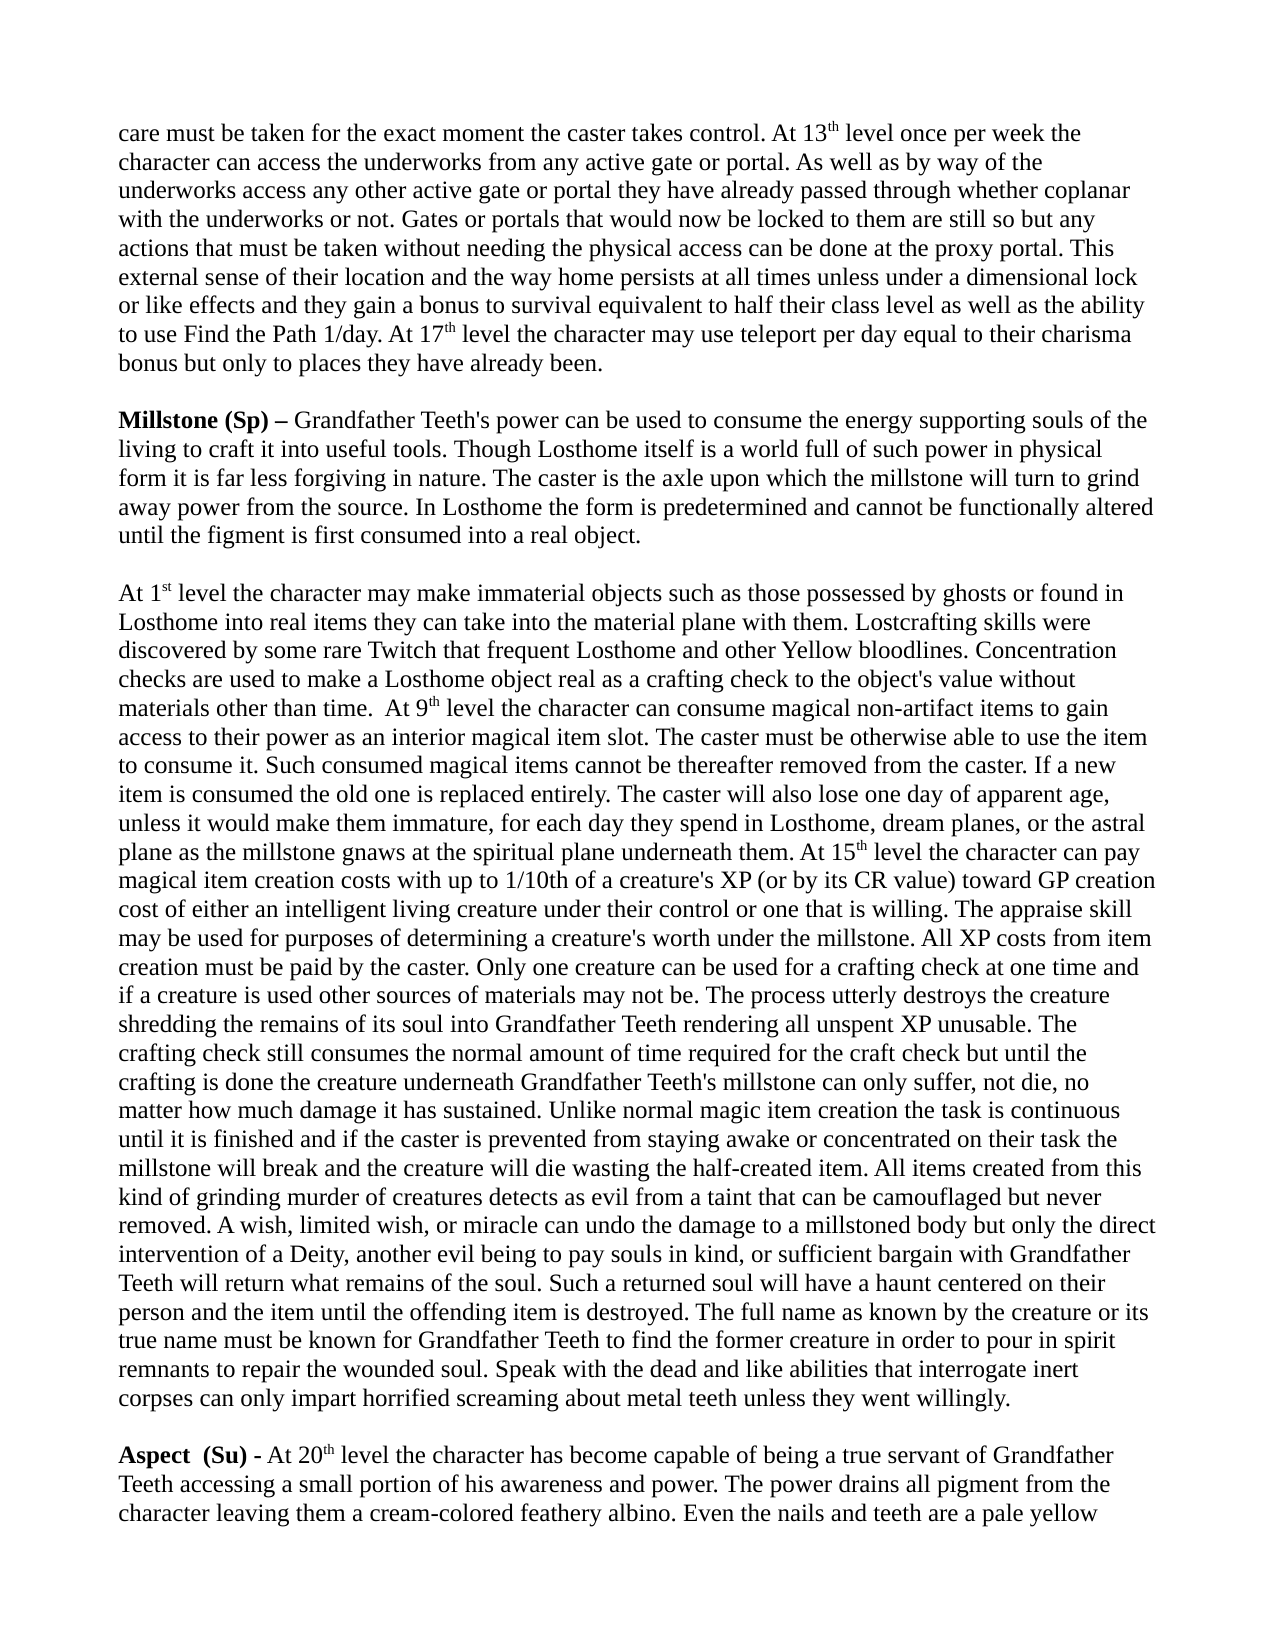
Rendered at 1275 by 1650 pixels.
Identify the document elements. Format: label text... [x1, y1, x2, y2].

text care must be taken for the exact moment the caster takes control. At 13th level once per week the character can access the underworks from any active gate or portal. As well as by way of the underworks access any other active gate or portal they have already passed through whether coplanar with the underworks or not. Gates or portals that would now be locked to them are still so but any actions that must be taken without needing the physical access can be done at the proxy portal. This external sense of their location and the way home persists at all times unless under a dimensional lock or like effects and they gain a bonus to survival equivalent to half their class level as well as the ability to use Find the Path 1/day. At 17th level the character may use teleport per day equal to their charisma bonus but only to places they have already been. [118, 118, 1157, 377]
text Aspect (Su) - At 20th level the character has become capable of being a true servant of Grandfather Teeth accessing a small portion of his awareness and power. The power drains all pigment from the character leaving them a cream-colored feathery albino. Even the nails and teeth are a pale yellow [118, 1441, 1157, 1527]
text Millstone (Sp) – Grandfather Teeth's power can be used to consume the energy supporting souls of the living to craft it into useful tools. Though Losthome itself is a world full of such power in physical form it is far less forgiving in nature. The caster is the axle upon which the millstone will turn to grind away power from the source. In Losthome the form is predetermined and cannot be functionally altered until the figment is first consumed into a real object. [118, 406, 1157, 549]
text At 1st level the character may make immaterial objects such as those possessed by ghosts or found in Losthome into real items they can take into the material plane with them. Lostcrafting skills were discovered by some rare Twitch that frequent Losthome and other Yellow bloodlines. Concentration checks are used to make a Losthome object real as a crafting check to the object's value without materials other than time. At 9th level the character can consume magical non-artifact items to gain access to their power as an interior magical item slot. The caster must be otherwise able to use the item to consume it. Such consumed magical items cannot be thereafter removed from the caster. If a new item is consumed the old one is replaced entirely. The caster will also lose one day of apparent age, unless it would make them immature, for each day they spend in Losthome, dream planes, or the astral plane as the millstone gnaws at the spiritual plane underneath them. At 15th level the character can pay magical item creation costs with up to 1/10th of a creature's XP (or by its CR value) toward GP creation cost of either an intelligent living creature under their control or one that is willing. The appraise skill may be used for purposes of determining a creature's worth under the millstone. All XP costs from item creation must be paid by the caster. Only one creature can be used for a crafting check at one time and if a creature is used other sources of materials may not be. The process utterly destroys the creature shredding the remains of its soul into Grandfather Teeth rendering all unspent XP unusable. The crafting check still consumes the normal amount of time required for the craft check but until the crafting is done the creature underneath Grandfather Teeth's millstone can only suffer, not die, no matter how much damage it has sustained. Unlike normal magic item creation the task is continuous until it is finished and if the caster is prevented from staying awake or concentrated on their task the millstone will break and the creature will die wasting the half-created item. All items created from this kind of grinding murder of creatures detects as evil from a taint that can be camouflaged but never removed. A wish, limited wish, or miracle can undo the damage to a millstoned body but only the direct intervention of a Deity, another evil being to pay souls in kind, or sufficient bargain with Grandfather Teeth will return what remains of the soul. Such a returned soul will have a haunt centered on their person and the item until the offending item is destroyed. The full name as known by the creature or its true name must be known for Grandfather Teeth to find the former creature in order to pour in spirit remnants to repair the wounded soul. Speak with the dead and like abilities that interrogate inert corpses can only impart horrified screaming about metal teeth unless they went willingly. [118, 578, 1157, 1412]
